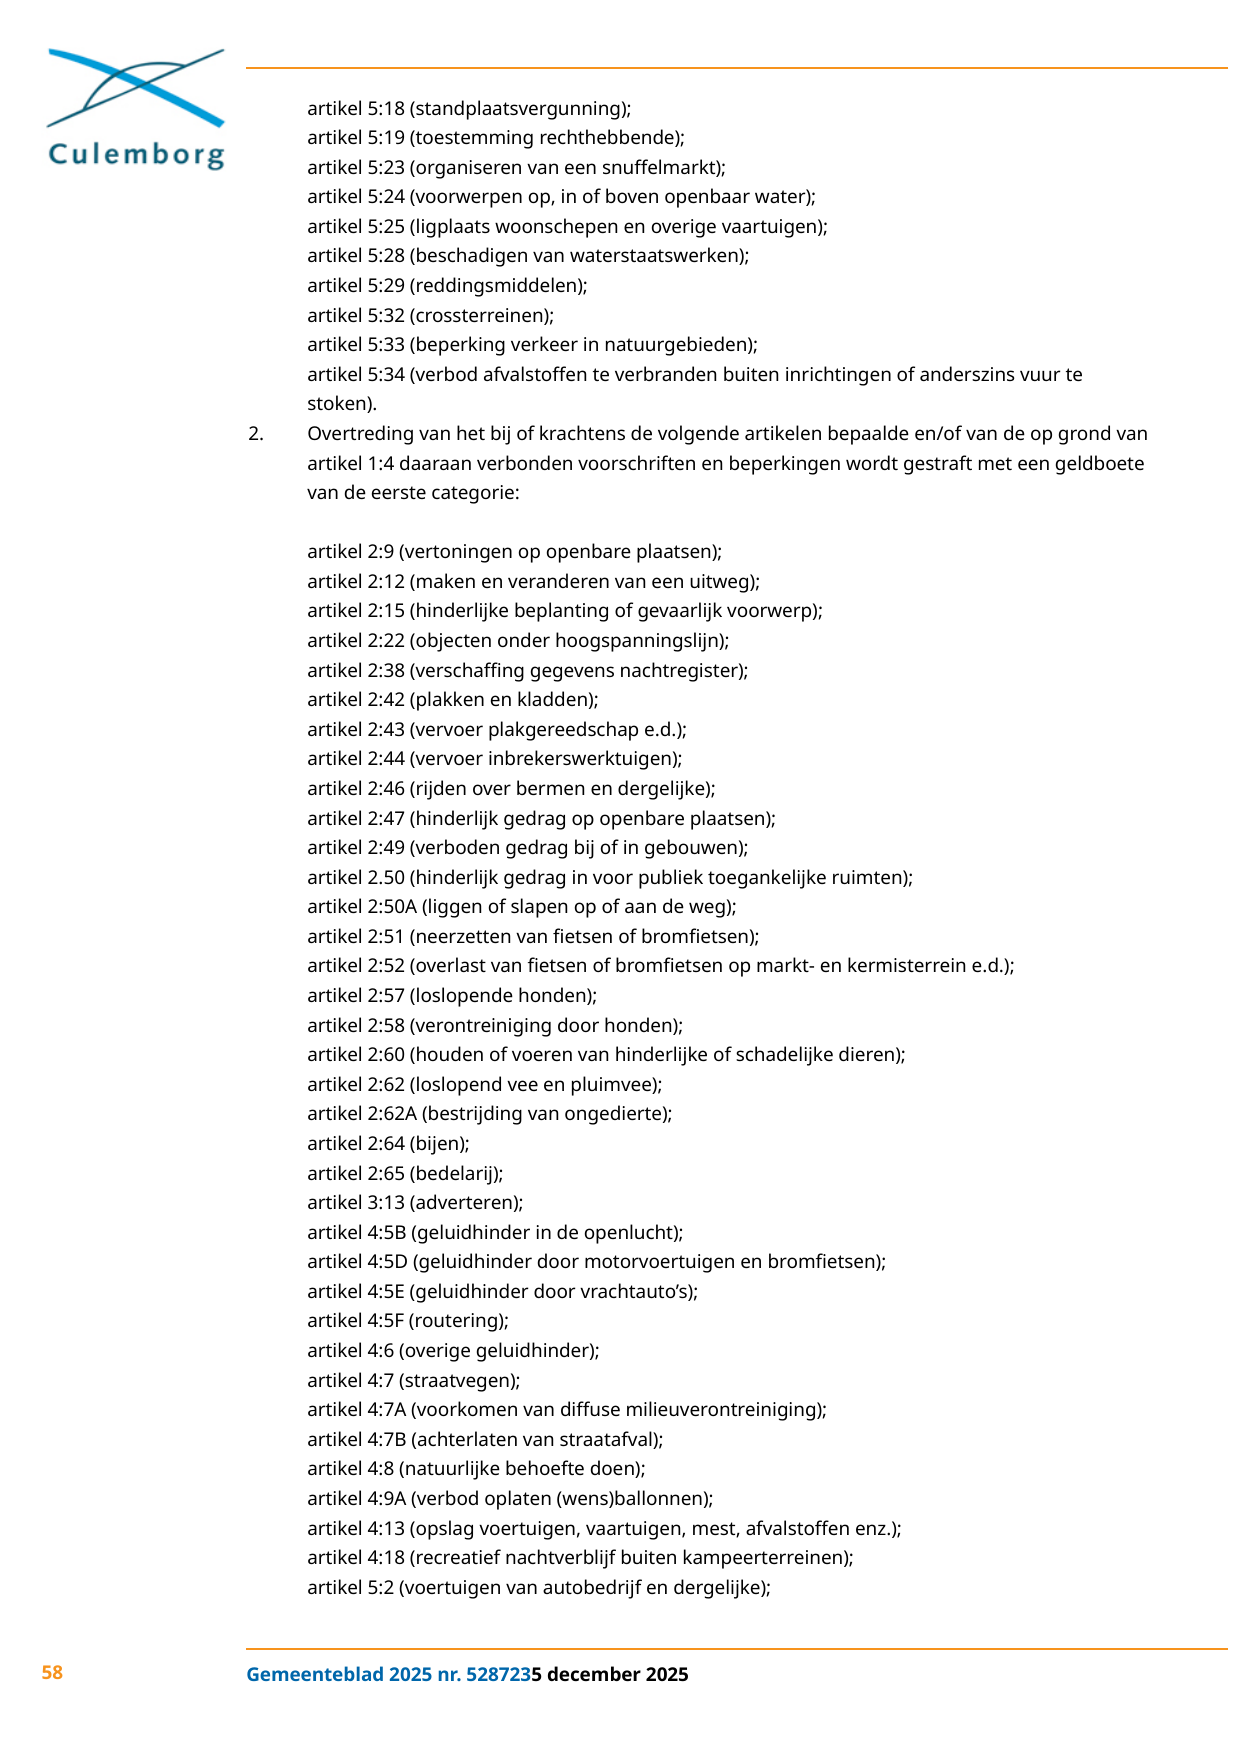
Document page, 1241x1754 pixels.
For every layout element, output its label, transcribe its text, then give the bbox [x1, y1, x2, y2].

list artikel 2:47 (hinderlijk gedrag op openbare plaatsen); [248, 805, 1152, 831]
list artikel 2:43 (vervoer plakgereedschap e.d.); [248, 716, 1152, 742]
list artikel 2:58 (verontreiniging door honden); [248, 1012, 1152, 1038]
list artikel 4:7B (achterlaten van straatafval); [248, 1426, 1152, 1452]
list artikel 2:50A (liggen of slapen op of aan de weg); [248, 893, 1152, 919]
list artikel 2:49 (verboden gedrag bij of in gebouwen); [248, 834, 1152, 860]
list artikel 2:42 (plakken en kladden); [248, 686, 1152, 712]
list artikel 4:5B (geluidhinder in de openlucht); [248, 1219, 1152, 1245]
list artikel 4:6 (overige geluidhinder); [248, 1337, 1152, 1363]
list artikel 5:34 (verbod afvalstoffen te verbranden buiten inrichtingen of anderszins vuur te stoken). [248, 361, 1152, 416]
list artikel 4:9A (verbod oplaten (wens)ballonnen); [248, 1485, 1152, 1511]
list artikel 4:5F (routering); [248, 1308, 1152, 1333]
list artikel 5:23 (organiseren van een snuffelmarkt); [248, 154, 1152, 180]
list artikel 2:9 (vertoningen op openbare plaatsen); [248, 538, 1152, 564]
list Overtreding van het bij of krachtens de volgende artikelen bepaalde en/of van de op grond van artikel 1:4 daaraan verbonden voorschriften en beperkingen wordt gestraft met een geldboete van de eerste categorie: [248, 420, 1152, 505]
list artikel 2:12 (maken en veranderen van een uitweg); [248, 568, 1152, 594]
list artikel 4:7A (voorkomen van diffuse milieuverontreiniging); [248, 1396, 1152, 1422]
list artikel 2:46 (rijden over bermen en dergelijke); [248, 775, 1152, 801]
list artikel 5:33 (beperking verkeer in natuurgebieden); [248, 331, 1152, 357]
picture [41, 47, 231, 172]
list artikel 5:19 (toestemming rechthebbende); [248, 124, 1152, 150]
list artikel 5:32 (crossterreinen); [248, 302, 1152, 328]
list artikel 4:5D (geluidhinder door motorvoertuigen en bromfietsen); [248, 1248, 1152, 1274]
list artikel 2:62A (bestrijding van ongedierte); [248, 1101, 1152, 1126]
list artikel 2:51 (neerzetten van fietsen of bromfietsen); [248, 923, 1152, 949]
list artikel 5:28 (beschadigen van waterstaatswerken); [248, 243, 1152, 268]
list artikel 2:65 (bedelarij); [248, 1160, 1152, 1186]
list artikel 5:29 (reddingsmiddelen); [248, 272, 1152, 298]
list artikel 4:8 (natuurlijke behoefte doen); [248, 1456, 1152, 1481]
list artikel 5:25 (ligplaats woonschepen en overige vaartuigen); [248, 213, 1152, 239]
list artikel 5:24 (voorwerpen op, in of boven openbaar water); [248, 183, 1152, 209]
list artikel 2:62 (loslopend vee en pluimvee); [248, 1071, 1152, 1097]
list artikel 2:38 (verschaffing gegevens nachtregister); [248, 657, 1152, 683]
list artikel 2:22 (objecten onder hoogspanningslijn); [248, 627, 1152, 653]
list artikel 4:18 (recreatief nachtverblijf buiten kampeerterreinen); [248, 1544, 1152, 1570]
list artikel 2:60 (houden of voeren van hinderlijke of schadelijke dieren); [248, 1041, 1152, 1067]
list artikel 2:52 (overlast van fietsen of bromfietsen op markt- en kermisterrein e.d.); [248, 953, 1152, 978]
list artikel 2:57 (loslopende honden); [248, 982, 1152, 1008]
list artikel 2:44 (vervoer inbrekerswerktuigen); [248, 746, 1152, 771]
list artikel 2:15 (hinderlijke beplanting of gevaarlijk voorwerp); [248, 598, 1152, 623]
list artikel 4:5E (geluidhinder door vrachtauto’s); [248, 1278, 1152, 1304]
list artikel 4:13 (opslag voertuigen, vaartuigen, mest, afvalstoffen enz.); [248, 1515, 1152, 1541]
list artikel 2:64 (bijen); [248, 1130, 1152, 1156]
list artikel 2.50 (hinderlijk gedrag in voor publiek toegankelijke ruimten); [248, 864, 1152, 890]
list artikel 5:18 (standplaatsvergunning); [248, 95, 1152, 121]
list artikel 3:13 (adverteren); [248, 1189, 1152, 1215]
list artikel 4:7 (straatvegen); [248, 1367, 1152, 1393]
list artikel 5:2 (voertuigen van autobedrijf en dergelijke); [248, 1574, 1152, 1600]
